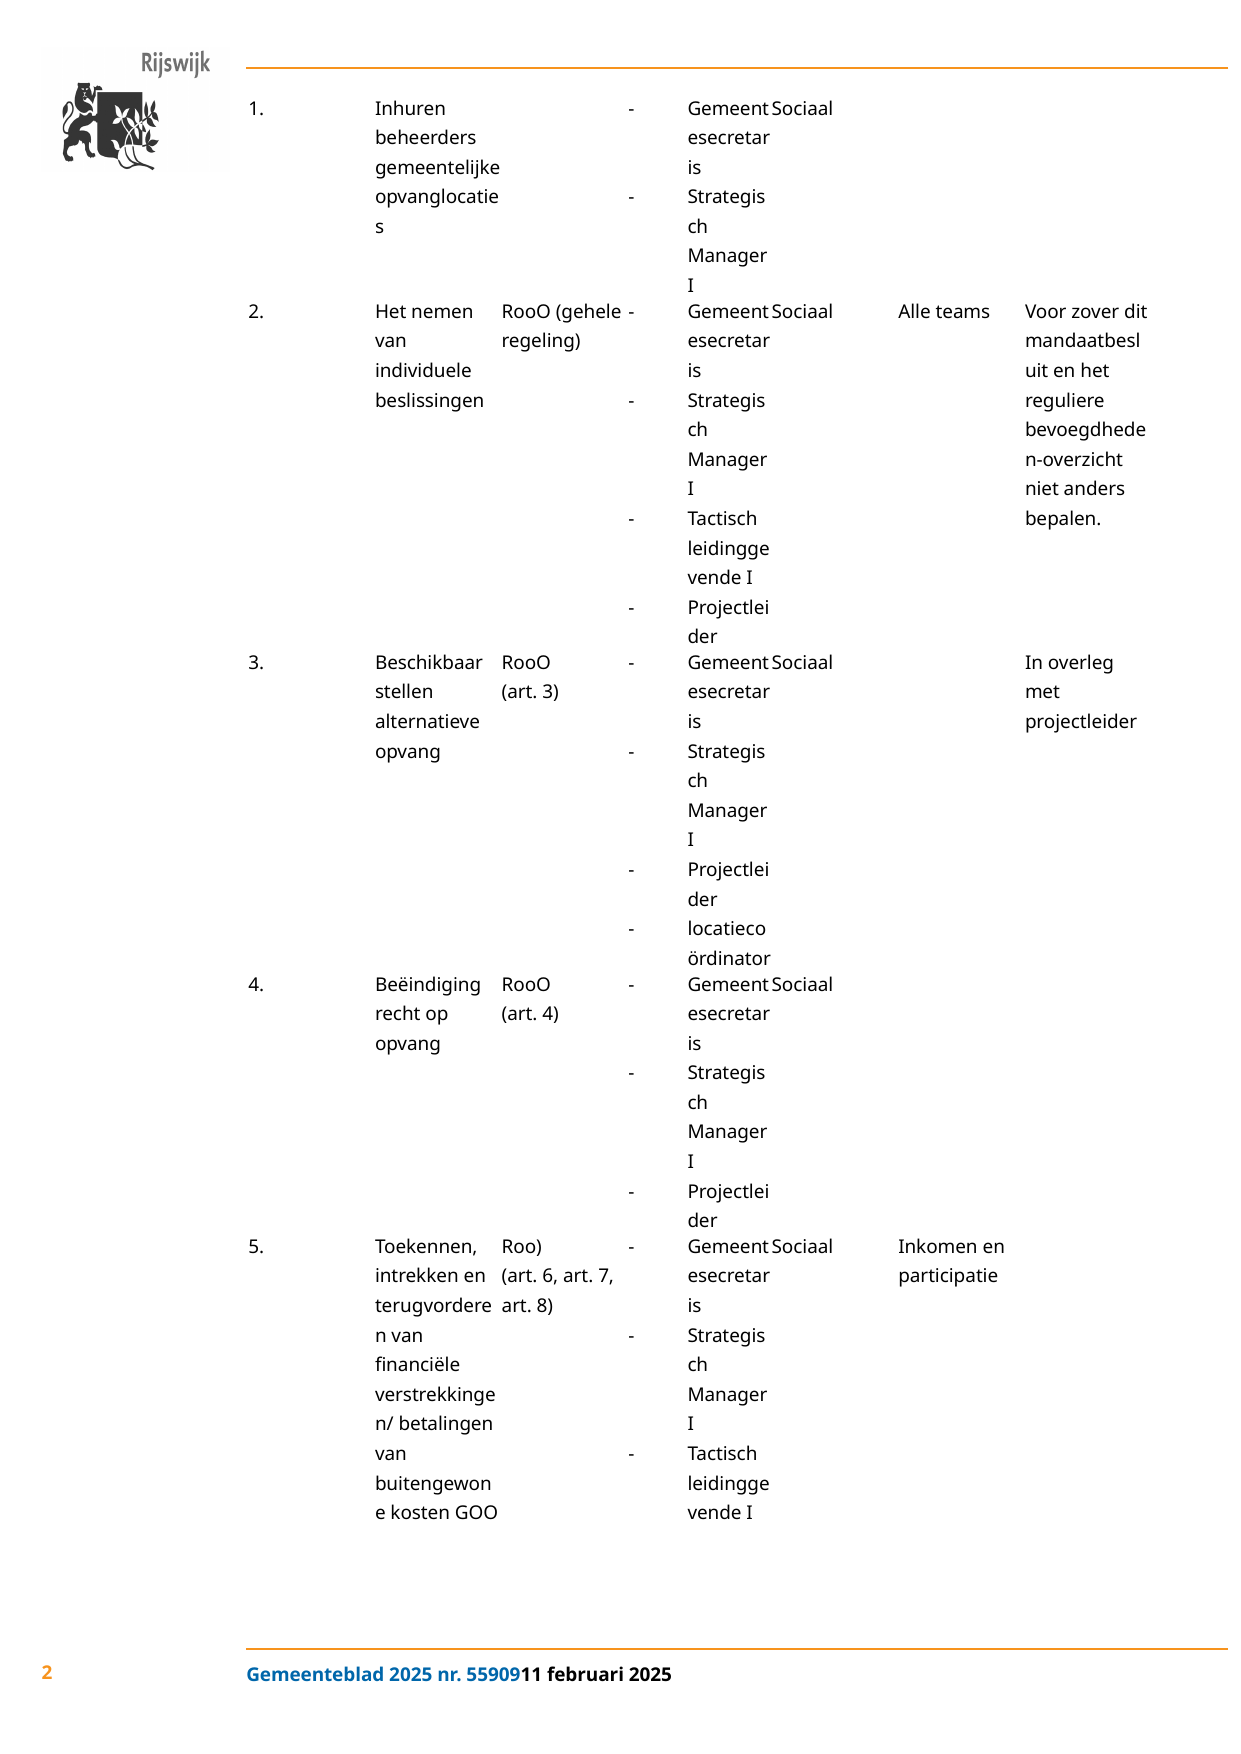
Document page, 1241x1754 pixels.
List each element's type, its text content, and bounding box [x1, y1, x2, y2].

table_cell Toekennen, intrekken en terugvorderen van financiële verstrekkingen/ betalingen van buitengewone kosten GOO [375, 1233, 501, 1525]
table_cell Sociaal [771, 971, 898, 1233]
table_cell [898, 649, 1025, 971]
table_cell Inhuren beheerders gemeentelijke opvanglocaties [375, 95, 501, 298]
table_cell RooO (art. 4) [501, 971, 628, 1233]
table_cell Inkomen en participatie [898, 1233, 1025, 1525]
table_cell Alle teams [898, 298, 1025, 649]
table_cell Gemeentesecretaris Strategisch Manager I Projectleider locatiecoördinator [628, 649, 771, 971]
table_cell Sociaal [771, 1233, 898, 1525]
table_cell 1. [248, 95, 375, 298]
picture [41, 47, 231, 172]
table_cell [898, 95, 1025, 298]
table_cell [1025, 95, 1152, 298]
table_cell [1025, 1233, 1152, 1525]
table_cell RooO (gehele regeling) [501, 298, 628, 649]
table_cell Roo) (art. 6, art. 7, art. 8) [501, 1233, 628, 1525]
table_cell [1025, 971, 1152, 1233]
table_cell Gemeentesecretaris Strategisch Manager I [628, 95, 771, 298]
table_cell 2. [248, 298, 375, 649]
table_cell Beëindiging recht op opvang [375, 971, 501, 1233]
table_cell Gemeentesecretaris Strategisch Manager I Projectleider [628, 971, 771, 1233]
table_cell Voor zover dit mandaatbesluit en het reguliere bevoegdheden-overzicht niet anders bepalen. [1025, 298, 1152, 649]
table_cell RooO (art. 3) [501, 649, 628, 971]
table_cell [501, 95, 628, 298]
table_cell Sociaal [771, 95, 898, 298]
table_cell 5. [248, 1233, 375, 1525]
table_cell In overleg met projectleider [1025, 649, 1152, 971]
table_cell 3. [248, 649, 375, 971]
table_cell Gemeentesecretaris Strategisch Manager I Tactisch leidinggevende I Projectleider [628, 298, 771, 649]
table_cell Het nemen van individuele beslissingen [375, 298, 501, 649]
table_cell Beschikbaar stellen alternatieve opvang [375, 649, 501, 971]
table_cell Sociaal [771, 649, 898, 971]
table_cell Sociaal [771, 298, 898, 649]
table_cell Gemeentesecretaris Strategisch Manager I Tactisch leidinggevende I [628, 1233, 771, 1525]
table_cell 4. [248, 971, 375, 1233]
table_cell [898, 971, 1025, 1233]
